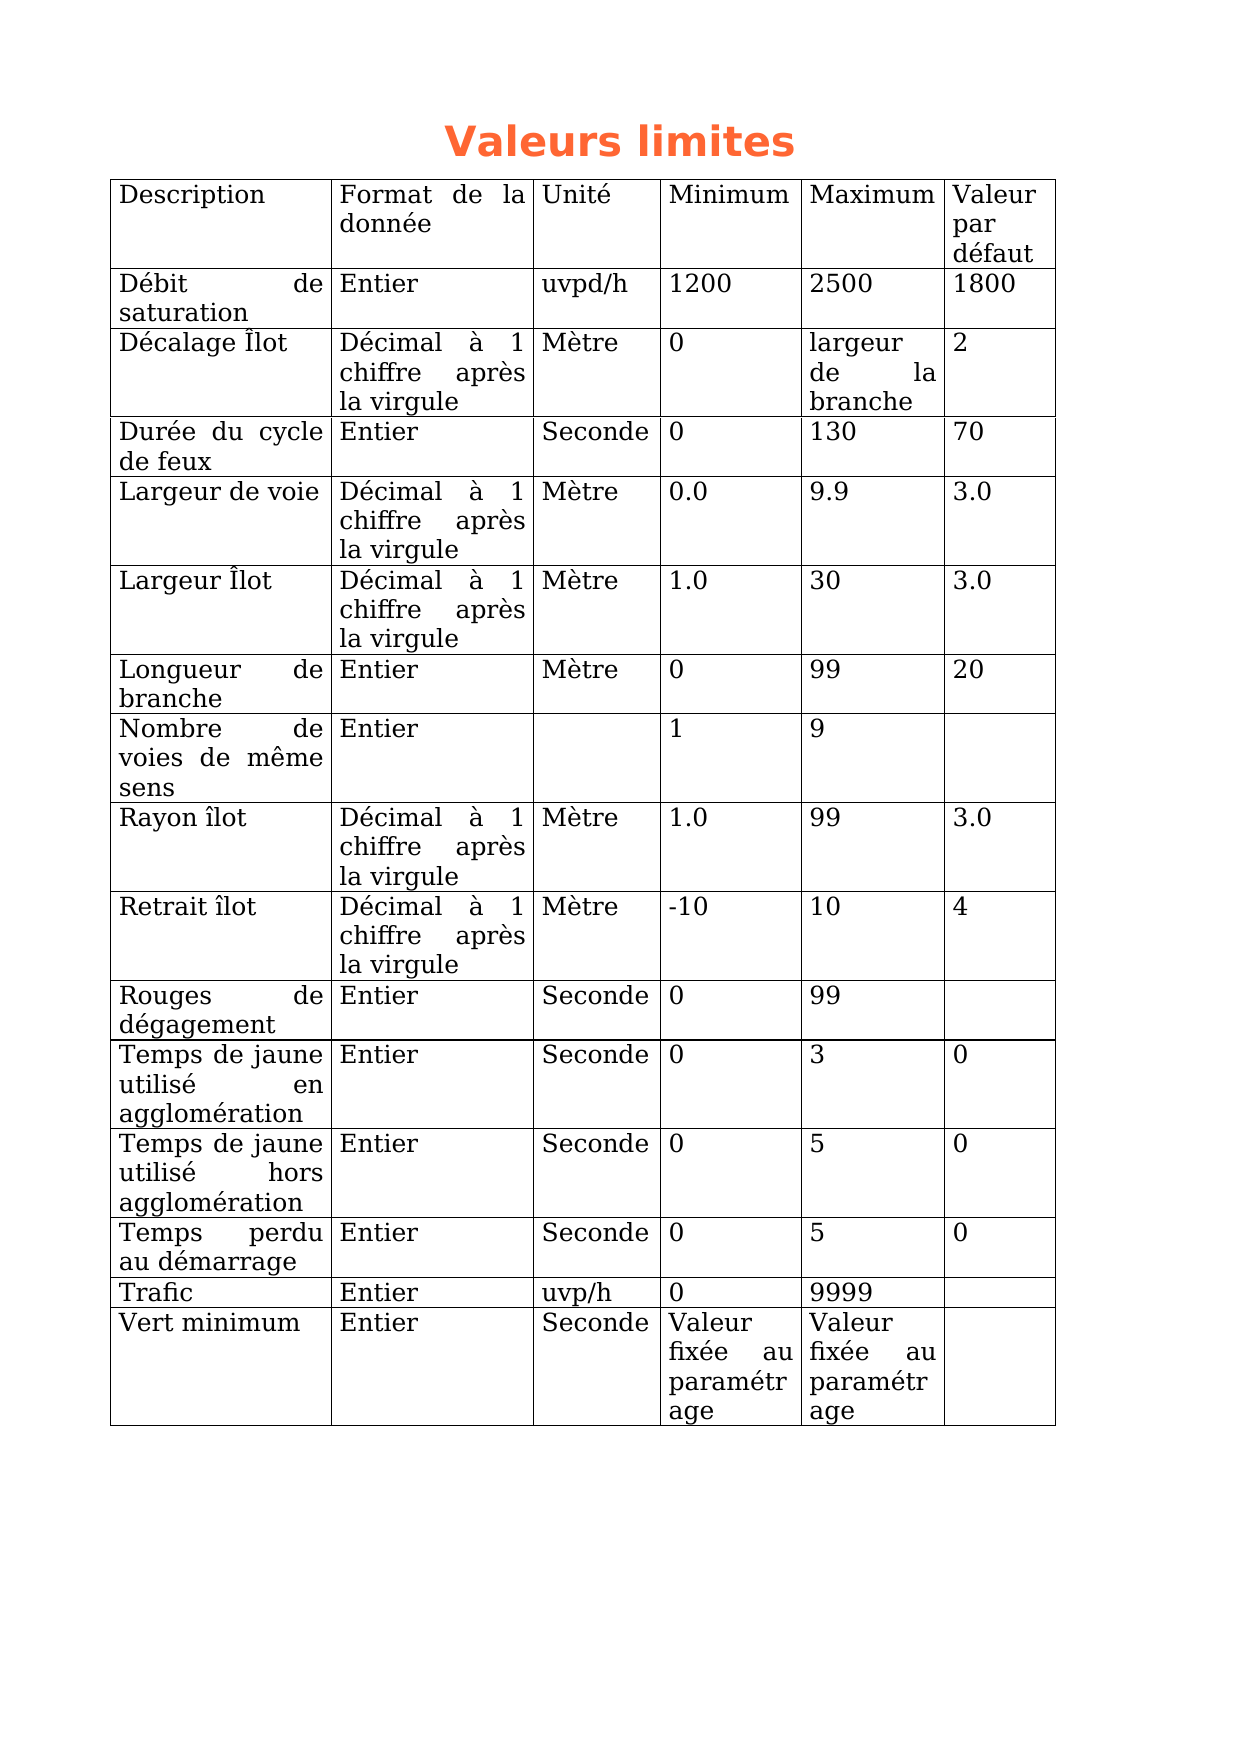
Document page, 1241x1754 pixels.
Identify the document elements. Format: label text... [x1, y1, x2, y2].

table_cell 5 [802, 1129, 944, 1217]
table_cell Temps de jaune utilisé en agglomération [111, 1041, 331, 1128]
table_header Minimum [661, 180, 801, 268]
table_cell 1.0 [661, 803, 801, 891]
table_header Unité [534, 180, 660, 268]
table_cell Mètre [534, 803, 660, 891]
table_cell 2 [945, 329, 1055, 416]
table_cell Débit de saturation [111, 269, 331, 328]
table_cell 5 [802, 1218, 944, 1277]
table_cell Trafic [111, 1278, 331, 1307]
table_cell 3.0 [945, 566, 1055, 654]
table_cell 0 [661, 1218, 801, 1277]
table_cell 0 [945, 1218, 1055, 1277]
table_cell Seconde [534, 1129, 660, 1217]
table_cell uvpd/h [534, 269, 660, 328]
table_cell Décimal à 1 chiffre après la virgule [332, 477, 533, 565]
table_cell Largeur de voie [111, 477, 331, 565]
table_cell 1200 [661, 269, 801, 328]
table_cell 9.9 [802, 477, 944, 565]
table_cell Décimal à 1 chiffre après la virgule [332, 329, 533, 416]
table_cell Valeur fixée au paramétrage [802, 1308, 944, 1425]
table_cell 9999 [802, 1278, 944, 1307]
table_cell 0 [661, 655, 801, 713]
table_cell Mètre [534, 329, 660, 416]
table_cell Mètre [534, 655, 660, 713]
table_cell Seconde [534, 1308, 660, 1425]
table_cell 3 [802, 1041, 944, 1128]
table_cell Retrait îlot [111, 892, 331, 980]
table_cell 0 [945, 1129, 1055, 1217]
table_cell Mètre [534, 566, 660, 654]
table_cell 0 [945, 1041, 1055, 1128]
table_cell 1.0 [661, 566, 801, 654]
table_cell 99 [802, 981, 944, 1039]
table_cell Décimal à 1 chiffre après la virgule [332, 892, 533, 980]
table_cell 4 [945, 892, 1055, 980]
table_header Valeur par défaut [945, 180, 1055, 268]
table_cell 3.0 [945, 477, 1055, 565]
table_cell 70 [945, 418, 1055, 476]
table_cell 0 [661, 1041, 801, 1128]
table_cell Mètre [534, 477, 660, 565]
table_cell Seconde [534, 1041, 660, 1128]
table_cell 99 [802, 655, 944, 713]
table_cell Temps perdu au démarrage [111, 1218, 331, 1277]
table_cell Entier [332, 1041, 533, 1128]
title Valeurs limites [118, 118, 1122, 167]
table_cell Durée du cycle de feux [111, 418, 331, 476]
table_cell 10 [802, 892, 944, 980]
table_cell 1 [661, 714, 801, 802]
table_cell Entier [332, 981, 533, 1039]
table_cell 0 [661, 1129, 801, 1217]
table_cell 0 [661, 329, 801, 416]
table_cell Décimal à 1 chiffre après la virgule [332, 803, 533, 891]
table_cell Largeur Îlot [111, 566, 331, 654]
table_cell 2500 [802, 269, 944, 328]
table_header Format de la donnée [332, 180, 533, 268]
table_cell Entier [332, 269, 533, 328]
table_cell Longueur de branche [111, 655, 331, 713]
table_cell 0.0 [661, 477, 801, 565]
table_cell Rayon îlot [111, 803, 331, 891]
table_cell [945, 981, 1055, 1039]
table_cell Décimal à 1 chiffre après la virgule [332, 566, 533, 654]
table_header Maximum [802, 180, 944, 268]
table_cell Entier [332, 1218, 533, 1277]
table_cell uvp/h [534, 1278, 660, 1307]
table_cell 130 [802, 418, 944, 476]
table_cell Nombre de voies de même sens [111, 714, 331, 802]
table_cell Décalage Îlot [111, 329, 331, 416]
table_cell 0 [661, 1278, 801, 1307]
table_cell Valeur fixée au paramétrage [661, 1308, 801, 1425]
table_cell Entier [332, 1278, 533, 1307]
table_cell 0 [661, 418, 801, 476]
table_cell 9 [802, 714, 944, 802]
table_cell 20 [945, 655, 1055, 713]
table_cell Seconde [534, 981, 660, 1039]
table_cell largeur de la branche [802, 329, 944, 416]
table_cell Mètre [534, 892, 660, 980]
table_cell Entier [332, 418, 533, 476]
table_cell 30 [802, 566, 944, 654]
table_cell [945, 1308, 1055, 1425]
table_cell [945, 714, 1055, 802]
table_cell -10 [661, 892, 801, 980]
table_cell Entier [332, 655, 533, 713]
table_cell 99 [802, 803, 944, 891]
table_header Description [111, 180, 331, 268]
table_cell Seconde [534, 418, 660, 476]
table_cell Entier [332, 714, 533, 802]
table_cell 3.0 [945, 803, 1055, 891]
table_cell [945, 1278, 1055, 1307]
table_cell Seconde [534, 1218, 660, 1277]
table_cell [534, 714, 660, 802]
table_cell Rouges de dégagement [111, 981, 331, 1039]
table_cell Temps de jaune utilisé hors agglomération [111, 1129, 331, 1217]
table_cell 0 [661, 981, 801, 1039]
table_cell Entier [332, 1129, 533, 1217]
table_cell Vert minimum [111, 1308, 331, 1425]
table_cell 1800 [945, 269, 1055, 328]
table_cell Entier [332, 1308, 533, 1425]
